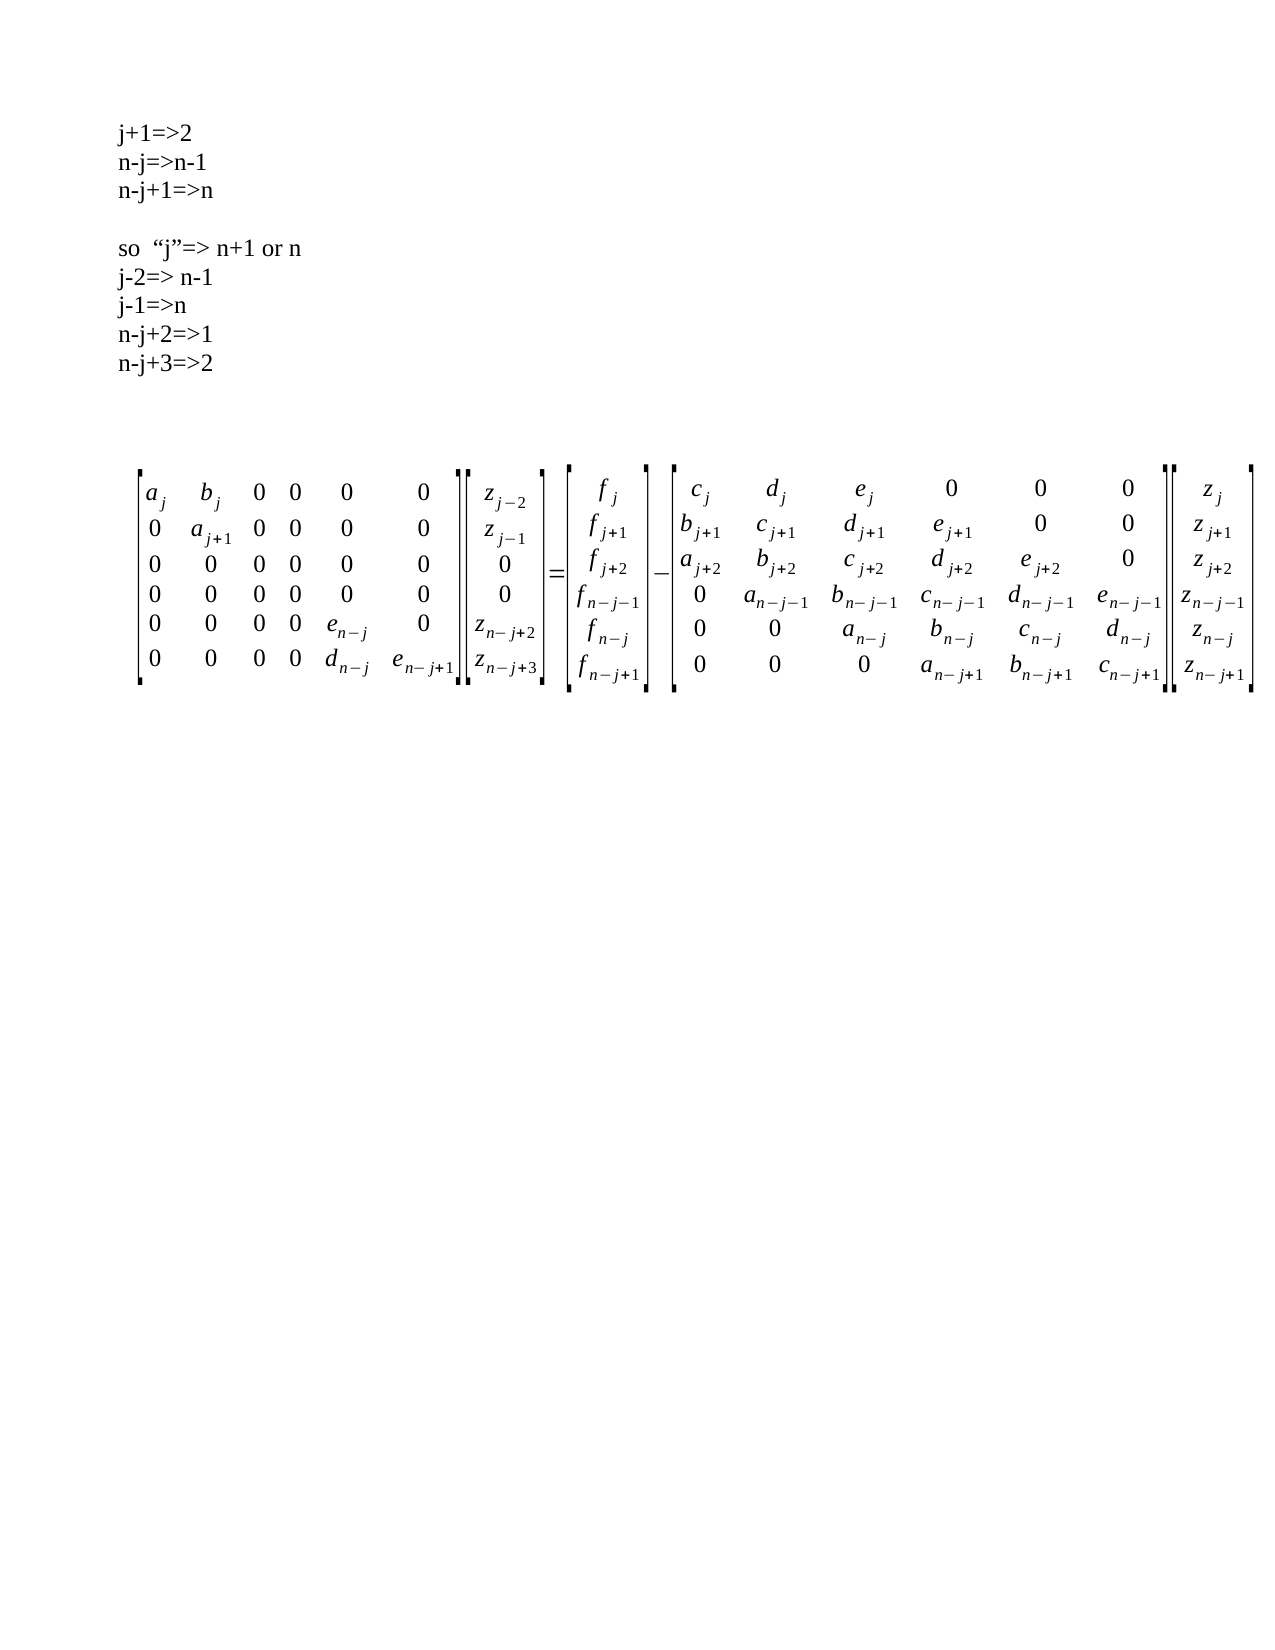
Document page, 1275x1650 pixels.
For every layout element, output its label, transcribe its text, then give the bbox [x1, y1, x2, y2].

text n-j+3=>2 [118, 348, 1187, 377]
text j+1=>2 [118, 118, 1187, 147]
text j-2=> n-1 [118, 262, 1187, 291]
text n-j+2=>1 [118, 319, 1187, 348]
text j-1=>n [118, 291, 1187, 319]
text n-j+1=>n [118, 176, 1187, 204]
text so “j”=> n+1 or n [118, 233, 1187, 262]
text n-j=>n-1 [118, 147, 1187, 176]
